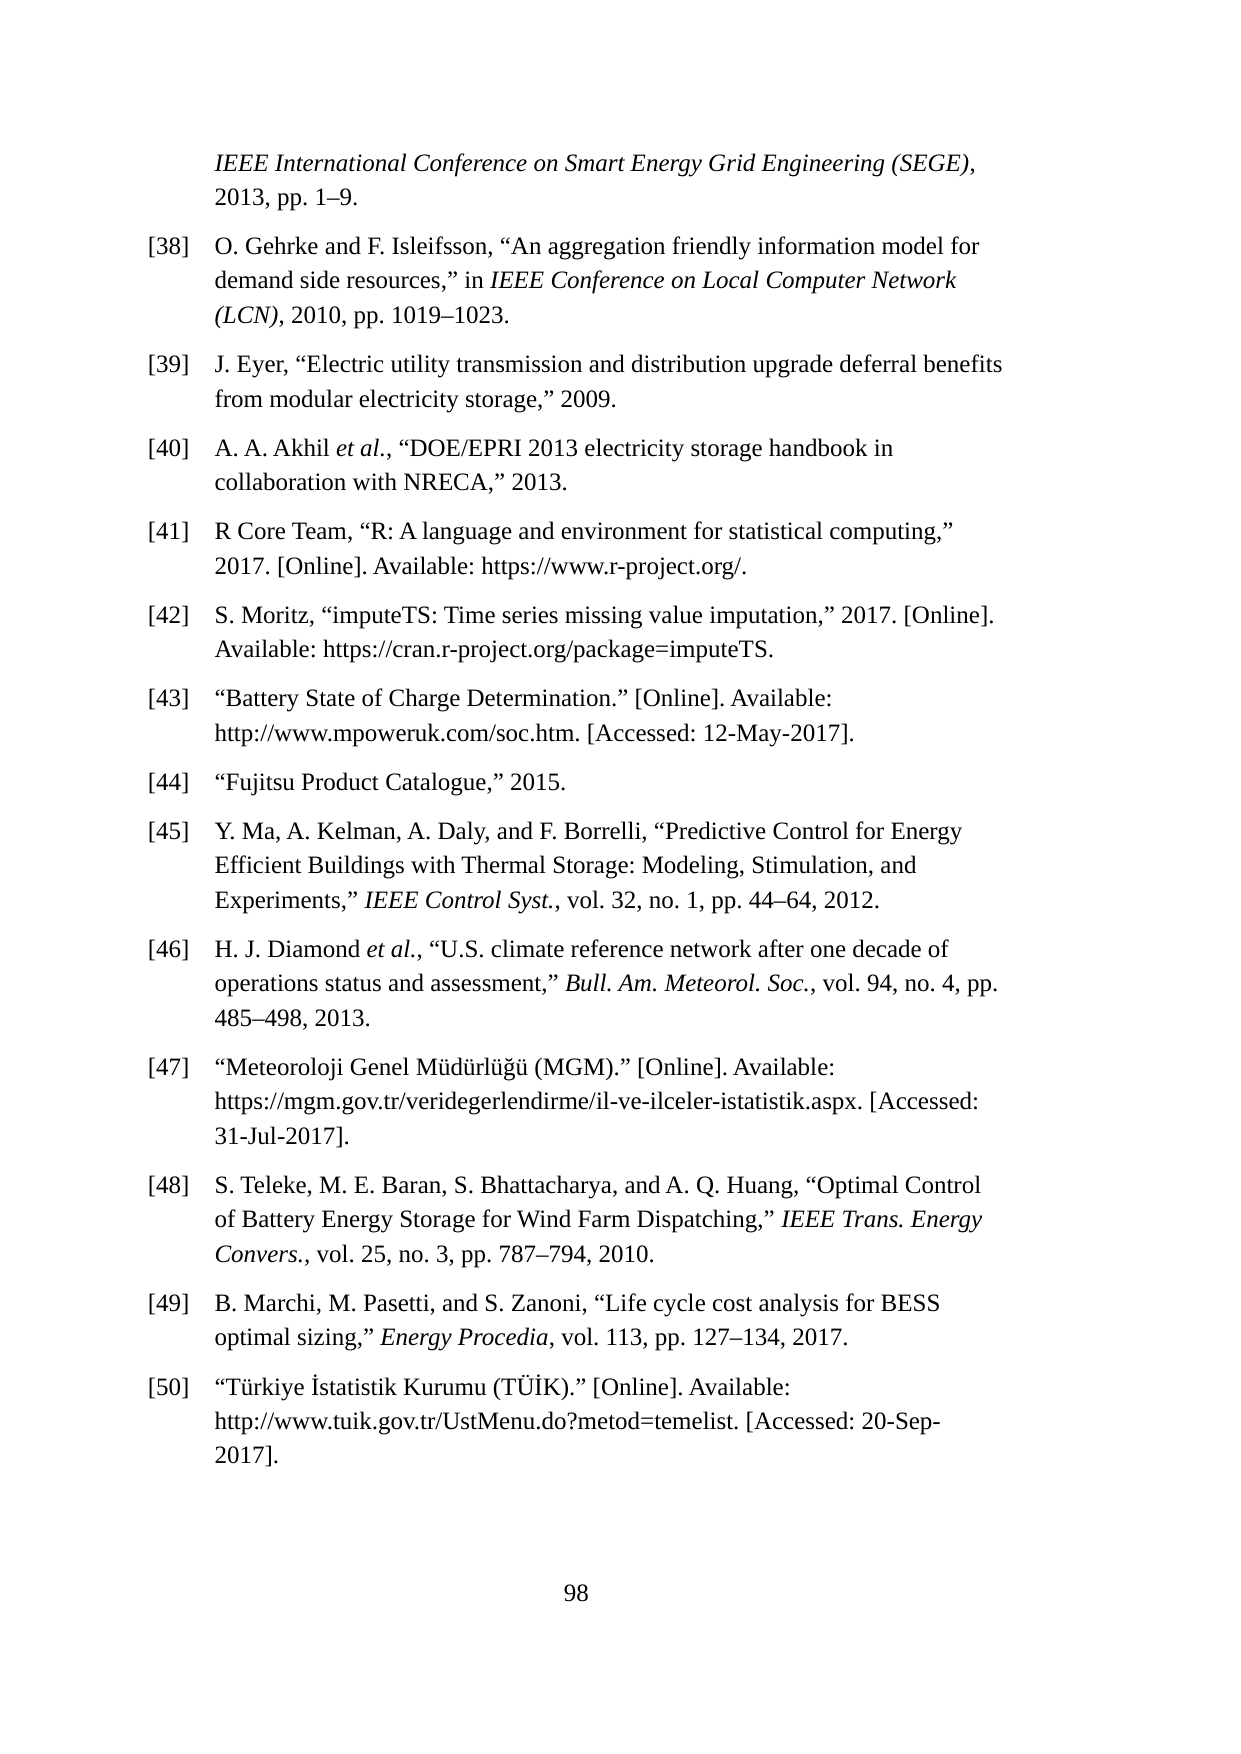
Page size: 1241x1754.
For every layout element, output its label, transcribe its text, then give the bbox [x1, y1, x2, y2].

text IEEE International Conference on Smart Energy Grid Engineering (SEGE), 2013, pp. 1–9. [148, 148, 1004, 211]
text [48] S. Teleke, M. E. Baran, S. Bhattacharya, and A. Q. Huang, “Optimal Control of Battery Energy Storage for Wind Farm Dispatching,” IEEE Trans. Energy Convers., vol. 25, no. 3, pp. 787–794, 2010. [148, 1170, 1004, 1268]
text [43] “Battery State of Charge Determination.” [Online]. Available: http://www.mpoweruk.com/soc.htm. [Accessed: 12-May-2017]. [148, 683, 1004, 747]
text [38] O. Gehrke and F. Isleifsson, “An aggregation friendly information model for demand side resources,” in IEEE Conference on Local Computer Network (LCN), 2010, pp. 1019–1023. [148, 231, 1004, 329]
text [41] R Core Team, “R: A language and environment for statistical computing,” 2017. [Online]. Available: https://www.r-project.org/. [148, 516, 1004, 579]
text [50] “Türkiye İstatistik Kurumu (TÜİK).” [Online]. Available: http://www.tuik.gov.tr/UstMenu.do?metod=temelist. [Accessed: 20-Sep-2017]. [148, 1372, 1004, 1469]
text [47] “Meteoroloji Genel Müdürlüğü (MGM).” [Online]. Available: https://mgm.gov.tr/veridegerlendirme/il-ve-ilceler-istatistik.aspx. [Accessed: 31-Jul-2017]. [148, 1052, 1004, 1150]
text [44] “Fujitsu Product Catalogue,” 2015. [148, 767, 1004, 796]
text [45] Y. Ma, A. Kelman, A. Daly, and F. Borrelli, “Predictive Control for Energy Efficient Buildings with Thermal Storage: Modeling, Stimulation, and Experiments,” IEEE Control Syst., vol. 32, no. 1, pp. 44–64, 2012. [148, 816, 1004, 914]
text [49] B. Marchi, M. Pasetti, and S. Zanoni, “Life cycle cost analysis for BESS optimal sizing,” Energy Procedia, vol. 113, pp. 127–134, 2017. [148, 1288, 1004, 1351]
text [46] H. J. Diamond et al., “U.S. climate reference network after one decade of operations status and assessment,” Bull. Am. Meteorol. Soc., vol. 94, no. 4, pp. 485–498, 2013. [148, 934, 1004, 1032]
text [40] A. A. Akhil et al., “DOE/EPRI 2013 electricity storage handbook in collaboration with NRECA,” 2013. [148, 433, 1004, 496]
text [39] J. Eyer, “Electric utility transmission and distribution upgrade deferral benefits from modular electricity storage,” 2009. [148, 349, 1004, 412]
text [42] S. Moritz, “imputeTS: Time series missing value imputation,” 2017. [Online]. Available: https://cran.r-project.org/package=imputeTS. [148, 600, 1004, 663]
